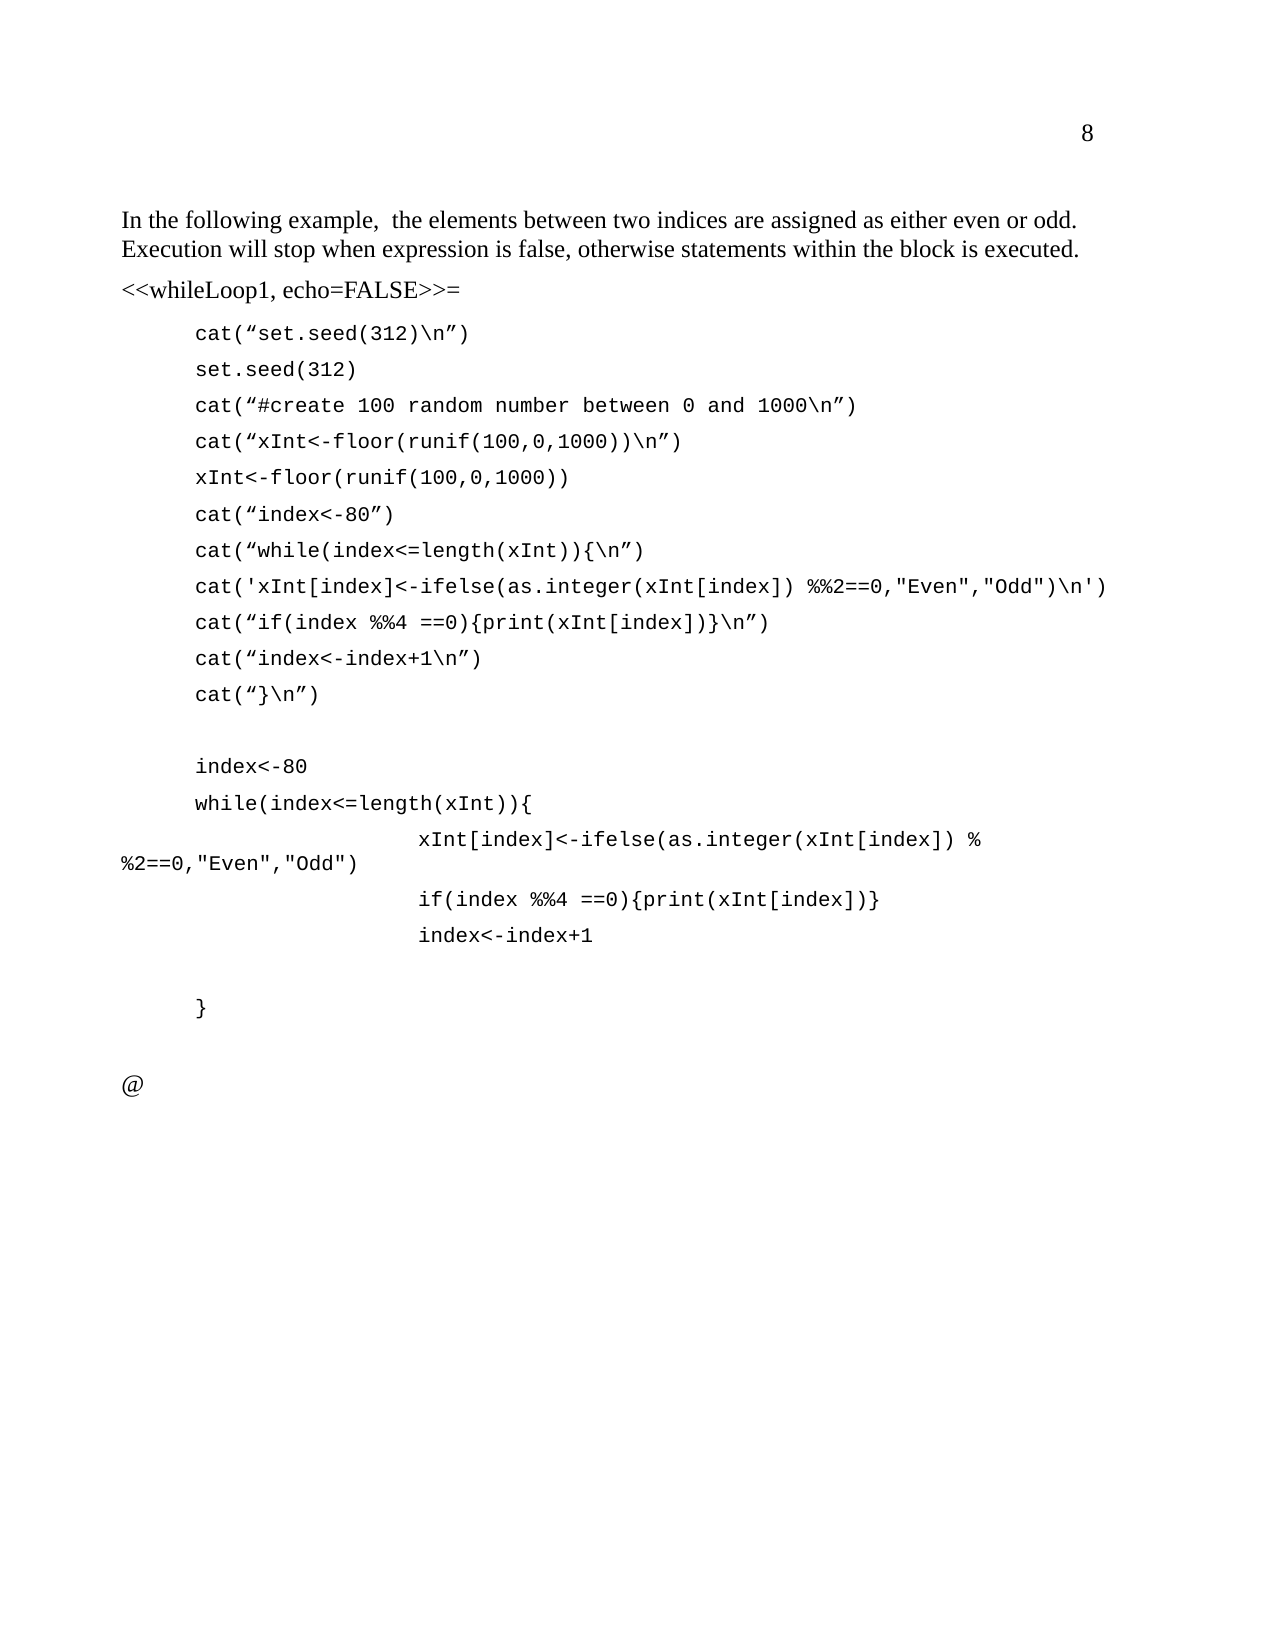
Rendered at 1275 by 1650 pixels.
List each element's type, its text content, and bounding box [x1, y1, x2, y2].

text <<whileLoop1, echo=FALSE>>= [121, 276, 1158, 304]
text @ [121, 1069, 1158, 1098]
text while(index<=length(xInt)){ [121, 793, 1158, 816]
text xInt<-floor(runif(100,0,1000)) [121, 467, 1158, 491]
text index<-index+1 [121, 925, 1158, 948]
text index<-80 [121, 757, 1158, 780]
text cat(“set.seed(312)\n”) [121, 317, 1158, 346]
text } [121, 997, 1158, 1021]
text cat(“if(index %%4 ==0){print(xInt[index])}\n”) [121, 612, 1158, 636]
text In the following example, the elements between two indices are assigned as either even or odd. Execution will stop when expression is false, otherwise statements within the block is executed. [121, 206, 1158, 263]
text cat(“xInt<-floor(runif(100,0,1000))\n”) [121, 431, 1158, 455]
text xInt[index]<-ifelse(as.integer(xInt[index]) %%2==0,"Even","Odd") [121, 829, 1158, 876]
text cat(“}\n”) [121, 684, 1158, 708]
text cat(“while(index<=length(xInt)){\n”) [121, 540, 1158, 563]
text cat(“#create 100 random number between 0 and 1000\n”) [121, 395, 1158, 419]
text cat(“index<-index+1\n”) [121, 648, 1158, 672]
text set.seed(312) [121, 359, 1158, 383]
text cat('xInt[index]<-ifelse(as.integer(xInt[index]) %%2==0,"Even","Odd")\n') [121, 576, 1158, 599]
text cat(“index<-80”) [121, 503, 1158, 527]
text if(index %%4 ==0){print(xInt[index])} [121, 889, 1158, 912]
